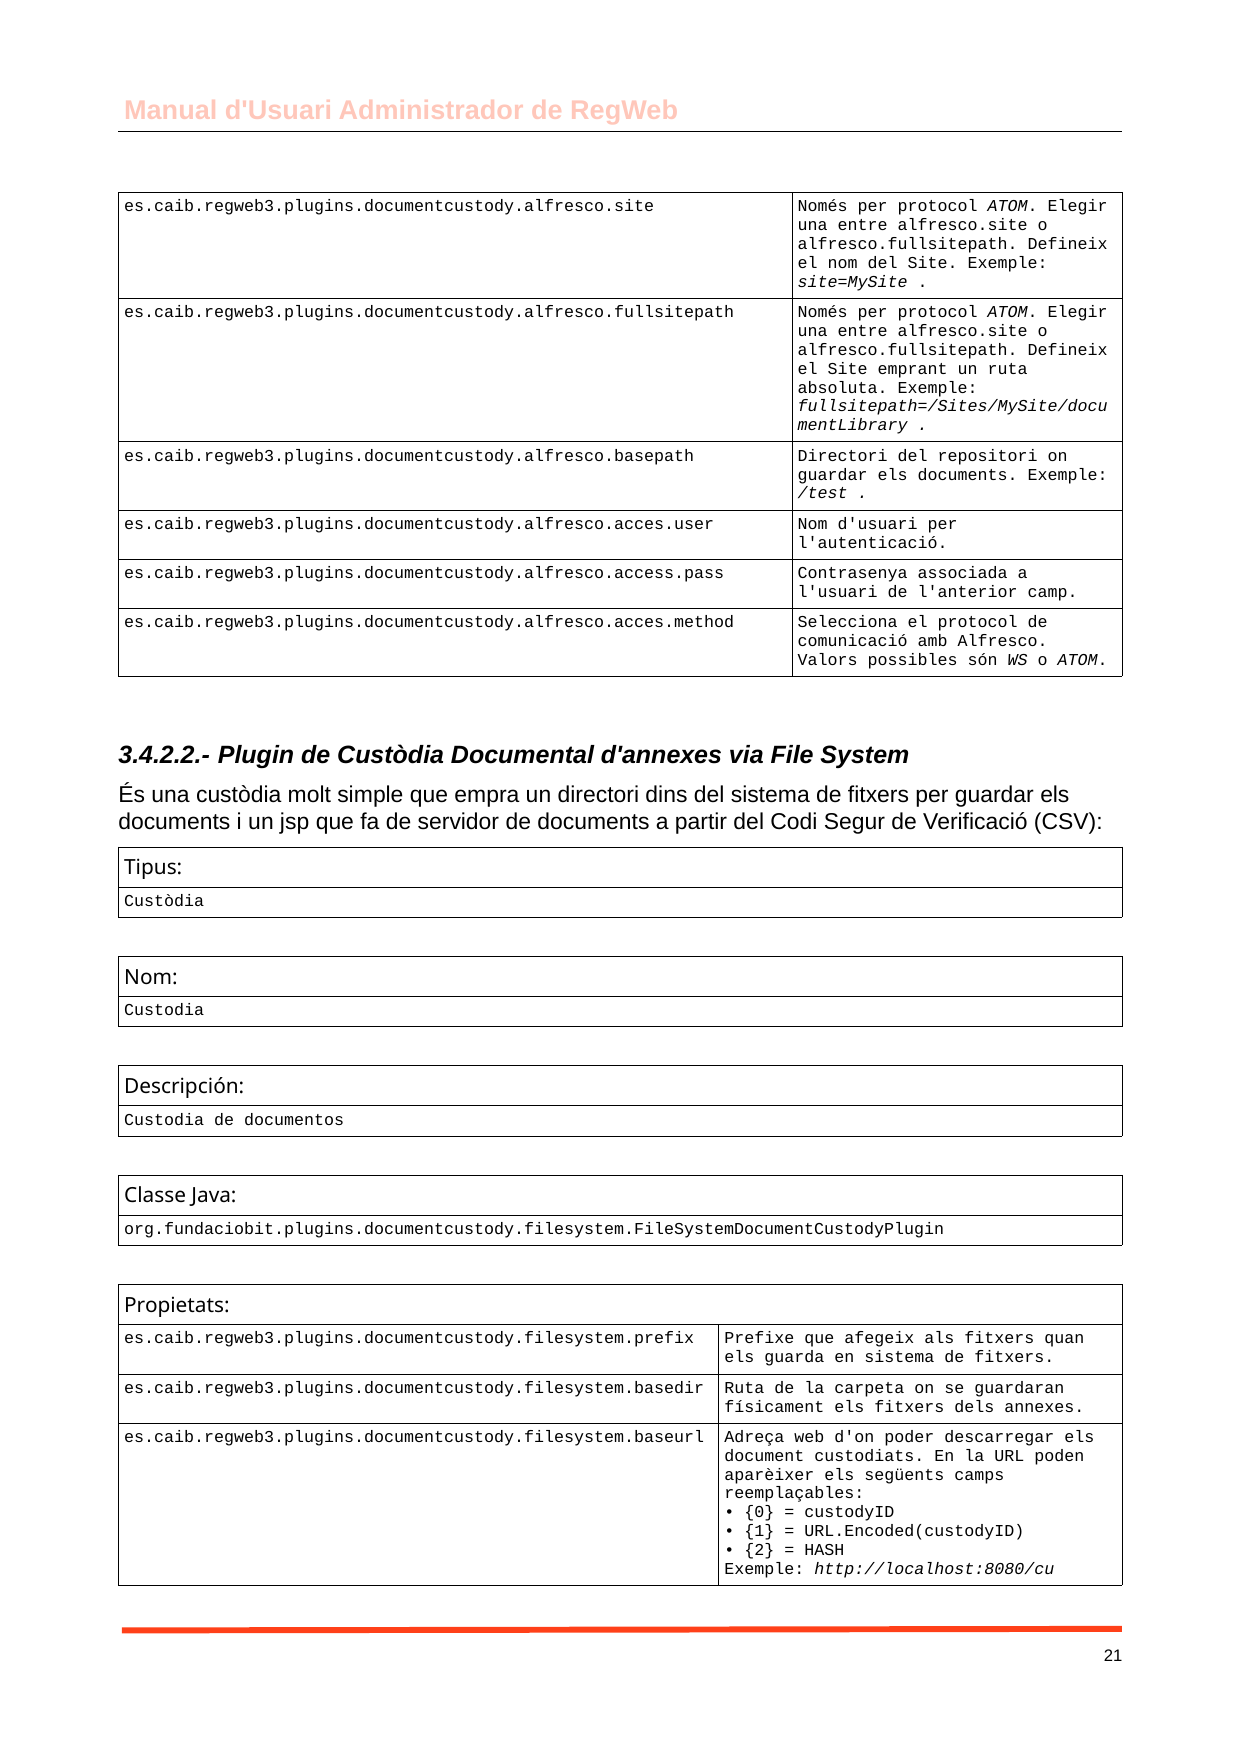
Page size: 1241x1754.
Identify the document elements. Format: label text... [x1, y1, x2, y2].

table_cell Nom d'usuari per l'autenticació. [793, 511, 1122, 559]
table_cell org.fundaciobit.plugins.documentcustody.filesystem.FileSystemDocumentCustodyPlugin [119, 1216, 1122, 1245]
subtitle Plugin de Custòdia Documental d'annexes via File System [118, 740, 1122, 769]
table_header Propietats: [119, 1285, 1122, 1324]
table_cell es.caib.regweb3.plugins.documentcustody.filesystem.prefix [119, 1325, 718, 1373]
table_cell Custòdia [119, 888, 1122, 917]
table_cell Directori del repositori on guardar els documents. Exemple: /test . [793, 442, 1122, 509]
table_cell es.caib.regweb3.plugins.documentcustody.alfresco.acces.method [119, 609, 792, 676]
table_cell es.caib.regweb3.plugins.documentcustody.alfresco.access.pass [119, 560, 792, 608]
table_cell Contrasenya associada a l'usuari de l'anterior camp. [793, 560, 1122, 608]
table_header Classe Java: [119, 1176, 1122, 1215]
table_cell Només per protocol ATOM. Elegir una entre alfresco.site o alfresco.fullsitepath. Defineix el nom del Site. Exemple: site=MySite . [793, 193, 1122, 298]
table_cell es.caib.regweb3.plugins.documentcustody.filesystem.basedir [119, 1375, 718, 1423]
table_cell Custodia [119, 997, 1122, 1026]
table_cell es.caib.regweb3.plugins.documentcustody.alfresco.basepath [119, 442, 792, 509]
table_cell es.caib.regweb3.plugins.documentcustody.filesystem.baseurl [119, 1424, 718, 1585]
table_header Descripción: [119, 1066, 1122, 1105]
table_cell Selecciona el protocol de comunicació amb Alfresco. Valors possibles són WS o ATOM. [793, 609, 1122, 676]
table_cell Prefixe que afegeix als fitxers quan els guarda en sistema de fitxers. [719, 1325, 1122, 1373]
table_cell es.caib.regweb3.plugins.documentcustody.alfresco.fullsitepath [119, 299, 792, 441]
table_cell Custodia de documentos [119, 1106, 1122, 1136]
table_cell es.caib.regweb3.plugins.documentcustody.alfresco.acces.user [119, 511, 792, 559]
table_cell Només per protocol ATOM. Elegir una entre alfresco.site o alfresco.fullsitepath. Defineix el Site emprant un ruta absoluta. Exemple: fullsitepath=/Sites/MySite/documentLibrary . [793, 299, 1122, 441]
table_header Tipus: [119, 848, 1122, 887]
table_cell Adreça web d'on poder descarregar els document custodiats. En la URL poden aparèixer els següents camps reemplaçables: • {0} = custodyID • {1} = URL.Encoded(custodyID) • {2} = HASH Exemple: http://localhost:8080/cu [719, 1424, 1122, 1585]
table_cell Ruta de la carpeta on se guardaran físicament els fitxers dels annexes. [719, 1375, 1122, 1423]
table_header Nom: [119, 957, 1122, 996]
table_cell es.caib.regweb3.plugins.documentcustody.alfresco.site [119, 193, 792, 298]
text És una custòdia molt simple que empra un directori dins del sistema de fitxers per guardar els documents i un jsp que fa de servidor de documents a partir del Codi Segur de Verificació (CSV): [118, 781, 1122, 834]
